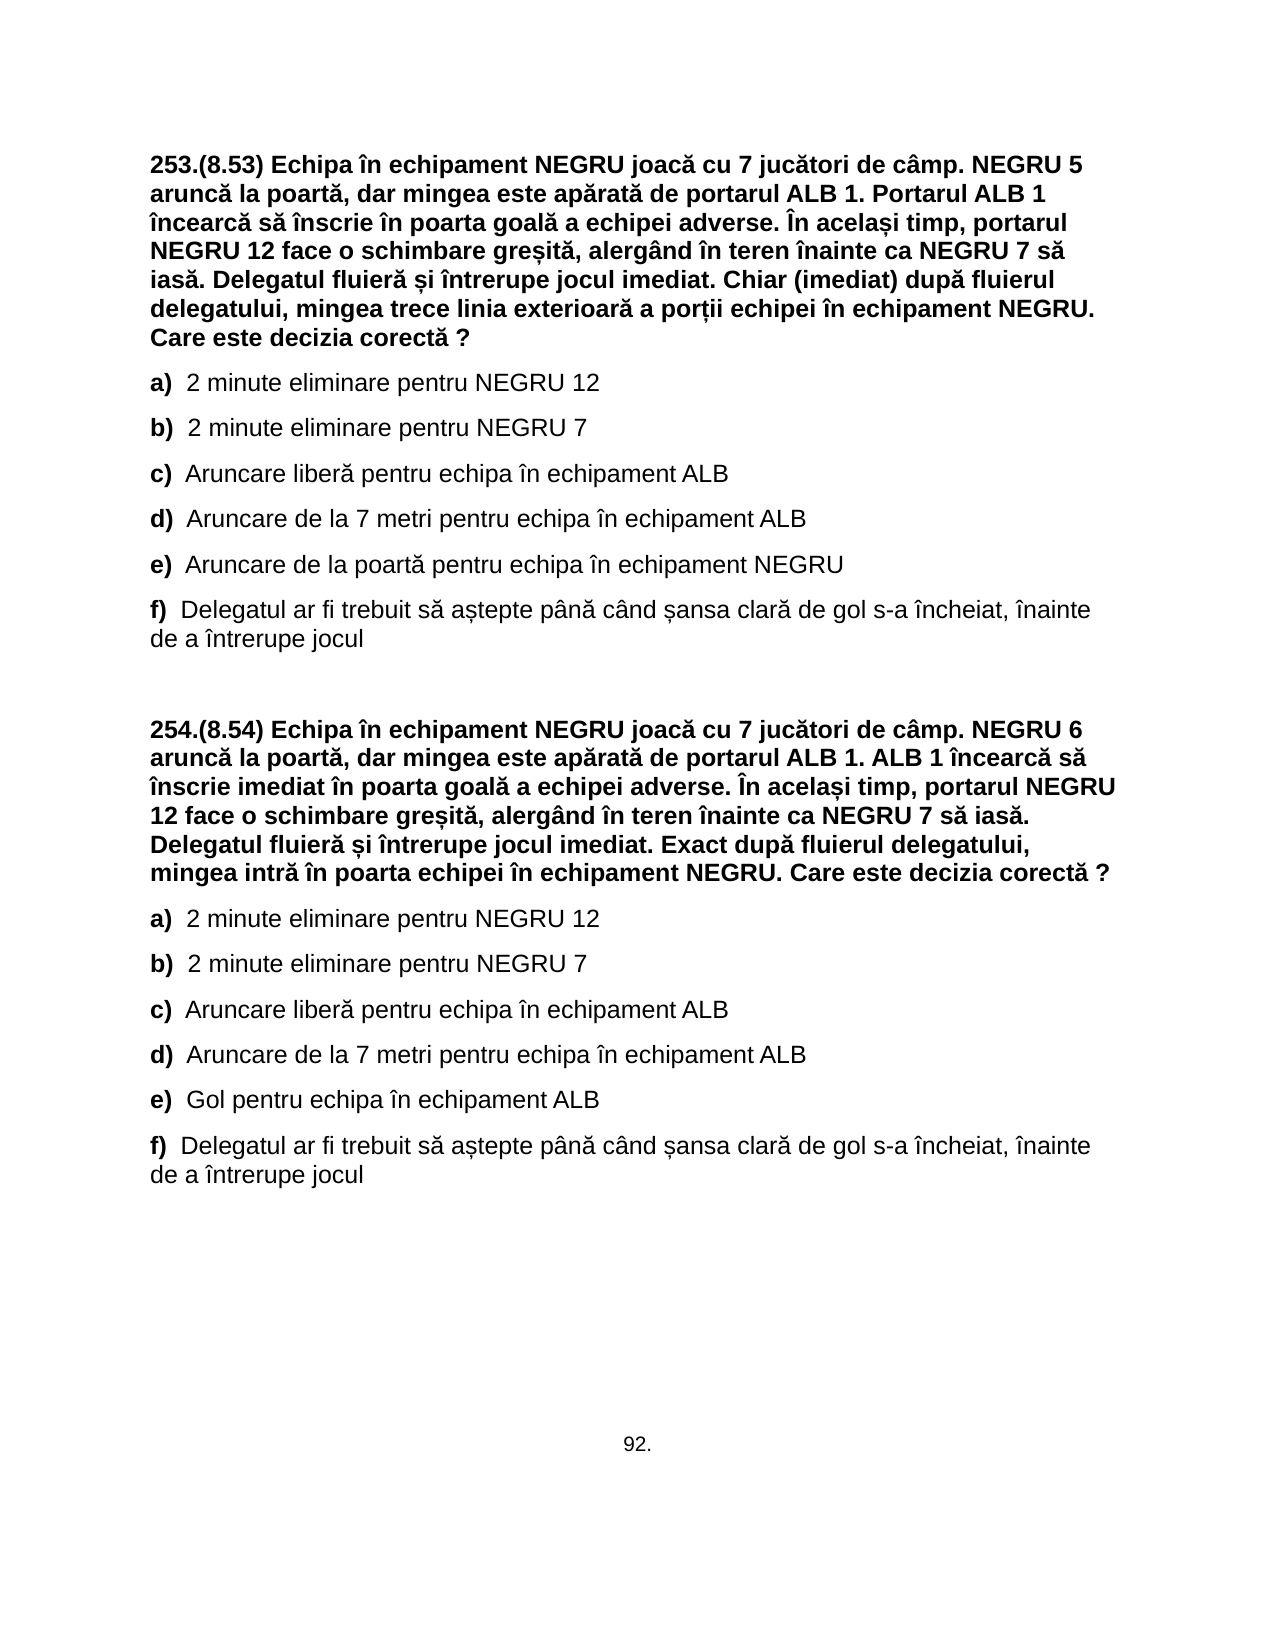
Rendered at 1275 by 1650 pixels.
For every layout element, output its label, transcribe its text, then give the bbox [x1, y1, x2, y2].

text f) Delegatul ar fi trebuit să aștepte până când șansa clară de gol s-a încheiat, înainte de a întrerupe jocul [150, 1131, 1125, 1188]
text 92. [150, 1432, 1125, 1456]
text e) Gol pentru echipa în echipament ALB [150, 1085, 1125, 1114]
text f) Delegatul ar fi trebuit să aștepte până când șansa clară de gol s-a încheiat, înainte de a întrerupe jocul [150, 595, 1125, 652]
text 254.(8.54) Echipa în echipament NEGRU joacă cu 7 jucători de câmp. NEGRU 6 aruncă la poartă, dar mingea este apărată de portarul ALB 1. ALB 1 încearcă să înscrie imediat în poarta goală a echipei adverse. În același timp, portarul NEGRU 12 face o schimbare greșită, alergând în teren înainte ca NEGRU 7 să iasă. Delegatul fluieră și întrerupe jocul imediat. Exact după fluierul delegatului, mingea intră în poarta echipei în echipament NEGRU. Care este decizia corectă ? [150, 714, 1125, 887]
text b) 2 minute eliminare pentru NEGRU 7 [150, 413, 1125, 442]
text d) Aruncare de la 7 metri pentru echipa în echipament ALB [150, 1040, 1125, 1069]
text d) Aruncare de la 7 metri pentru echipa în echipament ALB [150, 504, 1125, 533]
text c) Aruncare liberă pentru echipa în echipament ALB [150, 459, 1125, 487]
text 253.(8.53) Echipa în echipament NEGRU joacă cu 7 jucători de câmp. NEGRU 5 aruncă la poartă, dar mingea este apărată de portarul ALB 1. Portarul ALB 1 încearcă să înscrie în poarta goală a echipei adverse. În același timp, portarul NEGRU 12 face o schimbare greșită, alergând în teren înainte ca NEGRU 7 să iasă. Delegatul fluieră și întrerupe jocul imediat. Chiar (imediat) după fluierul delegatului, mingea trece linia exterioară a porții echipei în echipament NEGRU. Care este decizia corectă ? [150, 150, 1125, 351]
text a) 2 minute eliminare pentru NEGRU 12 [150, 368, 1125, 397]
text b) 2 minute eliminare pentru NEGRU 7 [150, 949, 1125, 978]
text c) Aruncare liberă pentru echipa în echipament ALB [150, 994, 1125, 1023]
text e) Aruncare de la poartă pentru echipa în echipament NEGRU [150, 549, 1125, 578]
text a) 2 minute eliminare pentru NEGRU 12 [150, 904, 1125, 932]
